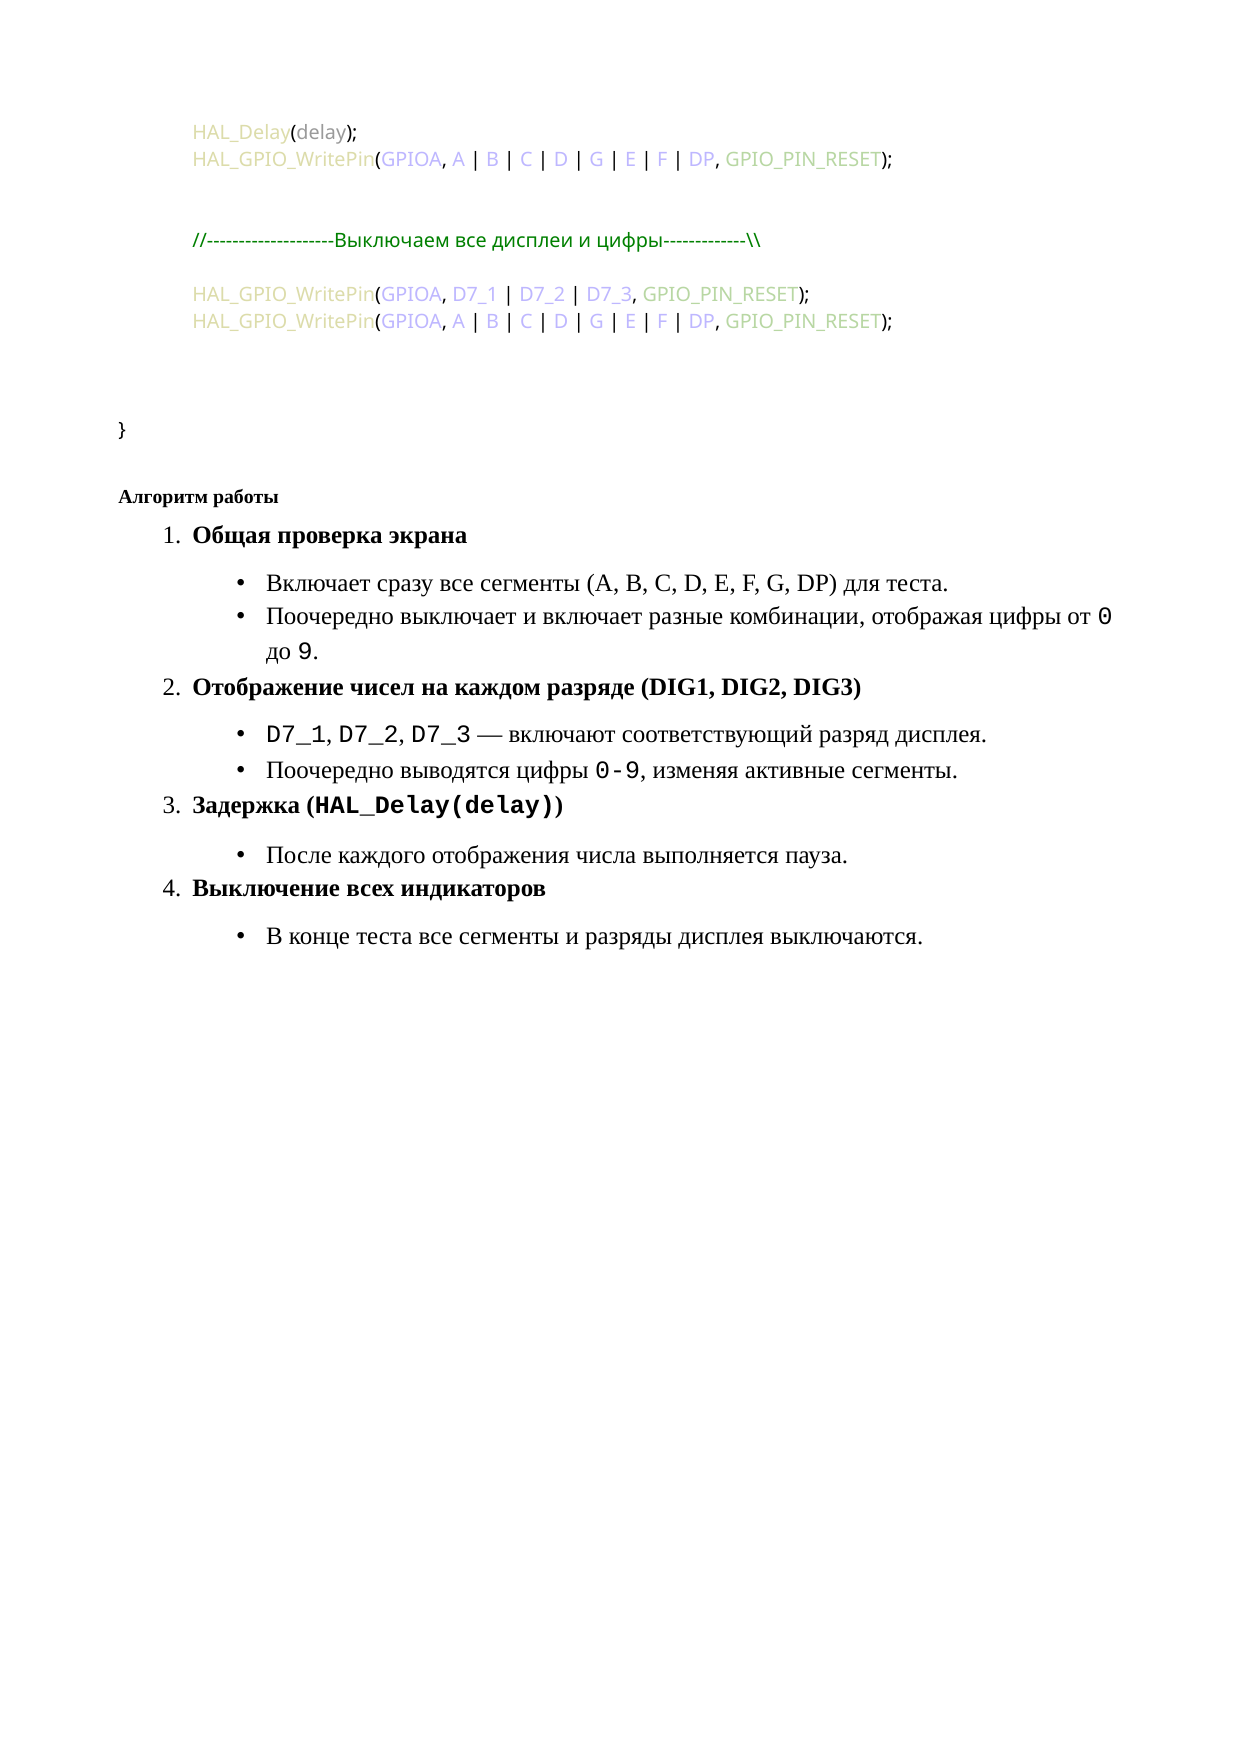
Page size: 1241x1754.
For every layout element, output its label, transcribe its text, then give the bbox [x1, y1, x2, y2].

list Общая проверка экрана [162, 521, 1122, 549]
list Отображение чисел на каждом разряде (DIG1, DIG2, DIG3) [162, 672, 1122, 700]
text HAL_Delay(delay); [118, 118, 1122, 145]
list Поочередно выводятся цифры 0-9, изменяя активные сегменты. [236, 755, 1122, 786]
list После каждого отображения числа выполняется пауза. [236, 840, 1122, 869]
list В конце теста все сегменты и разряды дисплея выключаются. [236, 921, 1122, 949]
text //--------------------Выключаем все дисплеи и цифры-------------\\ [118, 226, 1122, 253]
list Задержка (HAL_Delay(delay)) [162, 790, 1122, 821]
subtitle Алгоритм работы [118, 485, 1122, 508]
text HAL_GPIO_WritePin(GPIOA, A | B | C | D | G | E | F | DP, GPIO_PIN_RESET); [118, 307, 1122, 334]
list Включает сразу все сегменты (A, B, C, D, E, F, G, DP) для теста. [236, 568, 1122, 597]
list Поочередно выключает и включает разные комбинации, отображая цифры от 0 до 9. [236, 601, 1122, 667]
text HAL_GPIO_WritePin(GPIOA, D7_1 | D7_2 | D7_3, GPIO_PIN_RESET); [118, 280, 1122, 307]
text } [118, 415, 1122, 442]
list D7_1, D7_2, D7_3 — включают соответствующий разряд дисплея. [236, 719, 1122, 750]
text HAL_GPIO_WritePin(GPIOA, A | B | C | D | G | E | F | DP, GPIO_PIN_RESET); [118, 145, 1122, 172]
list Выключение всех индикаторов [162, 873, 1122, 902]
